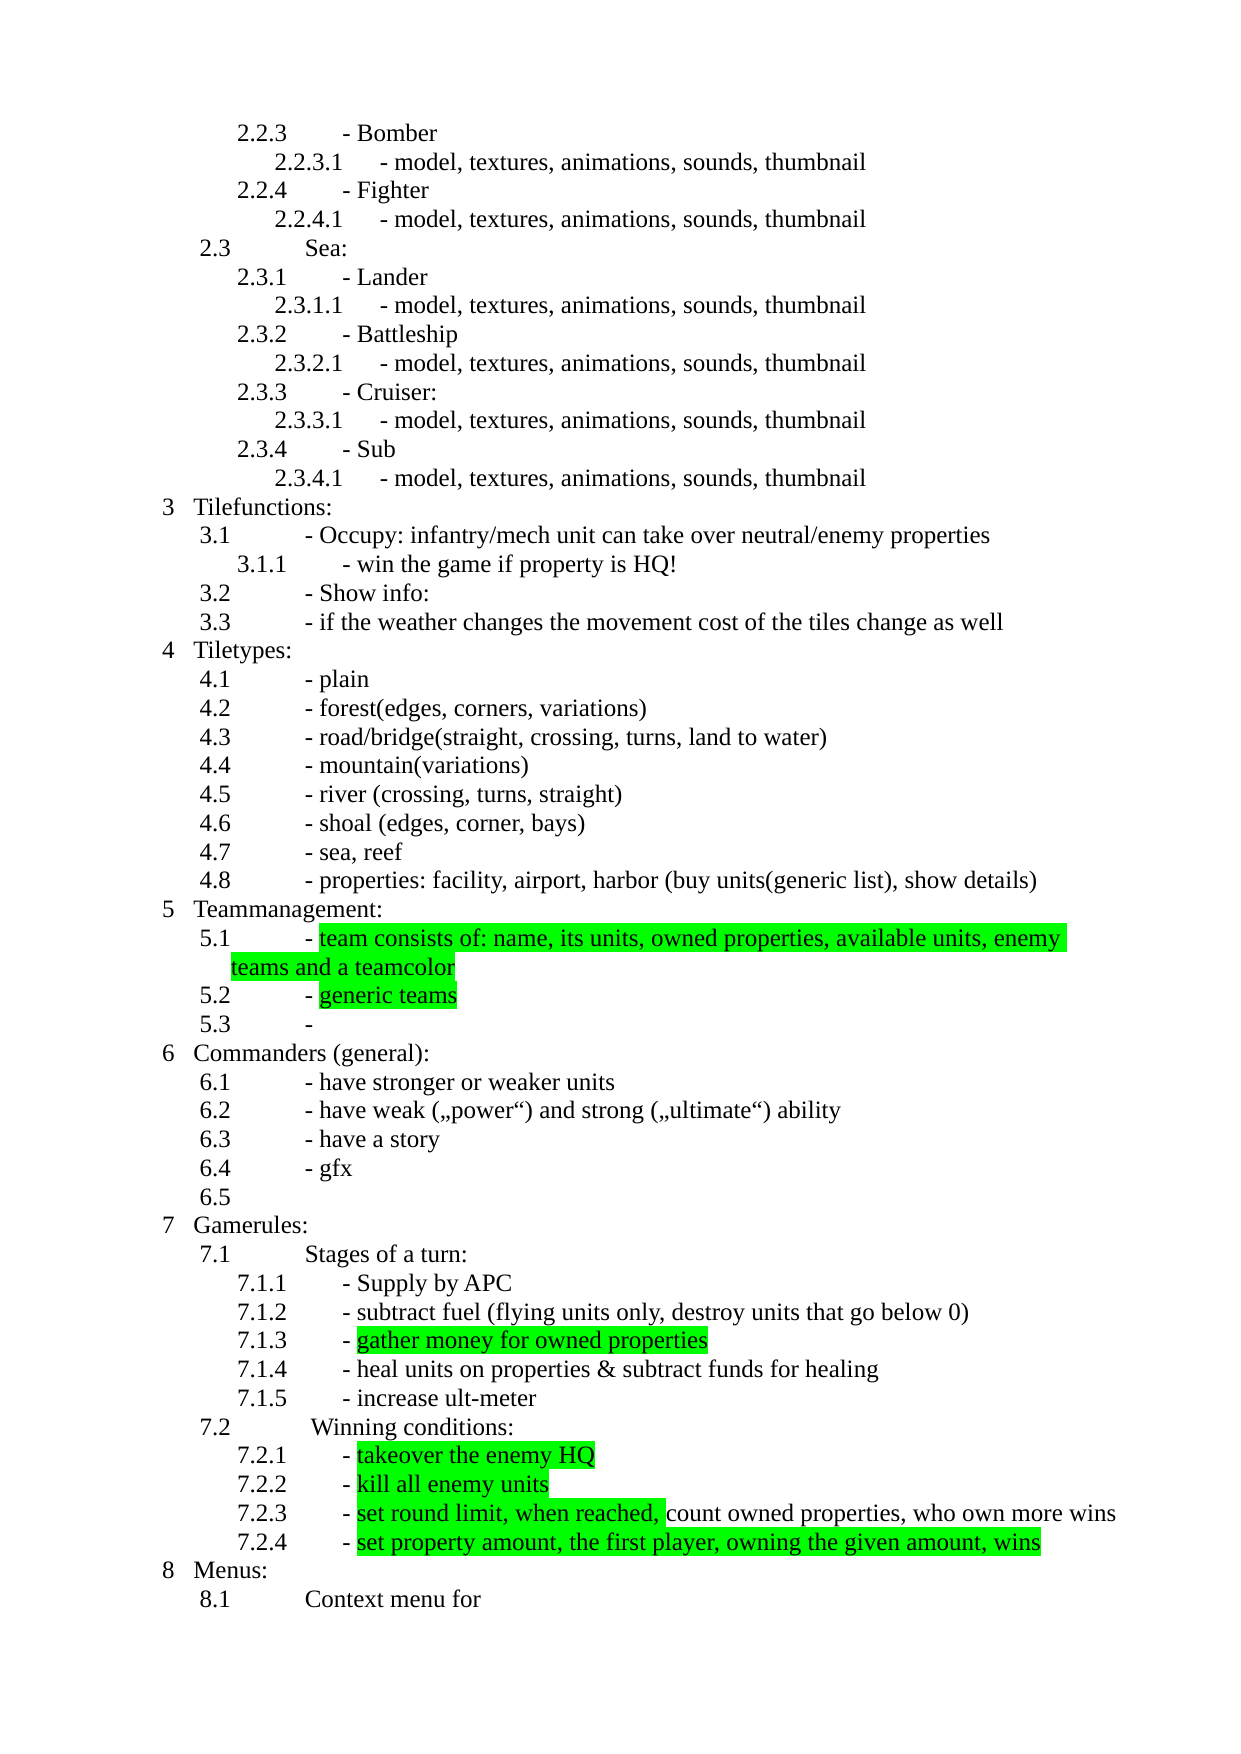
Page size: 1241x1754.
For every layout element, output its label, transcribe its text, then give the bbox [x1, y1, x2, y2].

list - gather money for owned properties [231, 1326, 1122, 1354]
list - win the game if property is HQ! [231, 549, 1122, 578]
list - have weak („power“) and strong („ultimate“) ability [193, 1096, 1122, 1124]
list - properties: facility, airport, harbor (buy units(generic list), show details) [193, 866, 1122, 894]
list Tilefunctions: [156, 492, 1122, 521]
list - model, textures, animations, sounds, thumbnail [268, 147, 1122, 176]
list - kill all enemy units [231, 1469, 1122, 1498]
list - set round limit, when reached, count owned properties, who own more wins [231, 1498, 1122, 1527]
list Sea: [193, 233, 1122, 262]
list Tiletypes: [156, 636, 1122, 664]
list - have a story [193, 1124, 1122, 1153]
list - model, textures, animations, sounds, thumbnail [268, 463, 1122, 492]
list Teammanagement: [156, 894, 1122, 923]
list - forest(edges, corners, variations) [193, 693, 1122, 722]
list - Cruiser: [231, 377, 1122, 406]
list - if the weather changes the movement cost of the tiles change as well [193, 607, 1122, 636]
list - river (crossing, turns, straight) [193, 779, 1122, 808]
list - model, textures, animations, sounds, thumbnail [268, 348, 1122, 377]
list - model, textures, animations, sounds, thumbnail [268, 406, 1122, 434]
list Menus: [156, 1556, 1122, 1584]
list Commanders (general): [156, 1038, 1122, 1067]
list - mountain(variations) [193, 751, 1122, 779]
list - shoal (edges, corner, bays) [193, 808, 1122, 837]
list - Show info: [193, 578, 1122, 607]
list - Supply by APC [231, 1268, 1122, 1297]
list - model, textures, animations, sounds, thumbnail [268, 291, 1122, 319]
list - set property amount, the first player, owning the given amount, wins [231, 1527, 1122, 1556]
list Context menu for [193, 1584, 1122, 1613]
list - subtract fuel (flying units only, destroy units that go below 0) [231, 1297, 1122, 1326]
list - model, textures, animations, sounds, thumbnail [268, 204, 1122, 233]
list Stages of a turn: [193, 1239, 1122, 1268]
list Winning conditions: [193, 1412, 1122, 1441]
list - takeover the enemy HQ [231, 1441, 1122, 1469]
list - [193, 1009, 1122, 1038]
list - generic teams [193, 981, 1122, 1009]
list - have stronger or weaker units [193, 1067, 1122, 1096]
list - Occupy: infantry/mech unit can take over neutral/enemy properties [193, 521, 1122, 549]
list - Battleship [231, 319, 1122, 348]
list - team consists of: name, its units, owned properties, available units, enemy teams and a teamcolor [193, 923, 1122, 981]
list - sea, reef [193, 837, 1122, 866]
list - gfx [193, 1153, 1122, 1182]
list - increase ult-meter [231, 1383, 1122, 1412]
list - Sub [231, 434, 1122, 463]
list - Bomber [231, 118, 1122, 147]
list - Fighter [231, 176, 1122, 204]
list - Lander [231, 262, 1122, 291]
list - road/bridge(straight, crossing, turns, land to water) [193, 722, 1122, 751]
list - plain [193, 664, 1122, 693]
list - heal units on properties & subtract funds for healing [231, 1354, 1122, 1383]
list Gamerules: [156, 1211, 1122, 1239]
